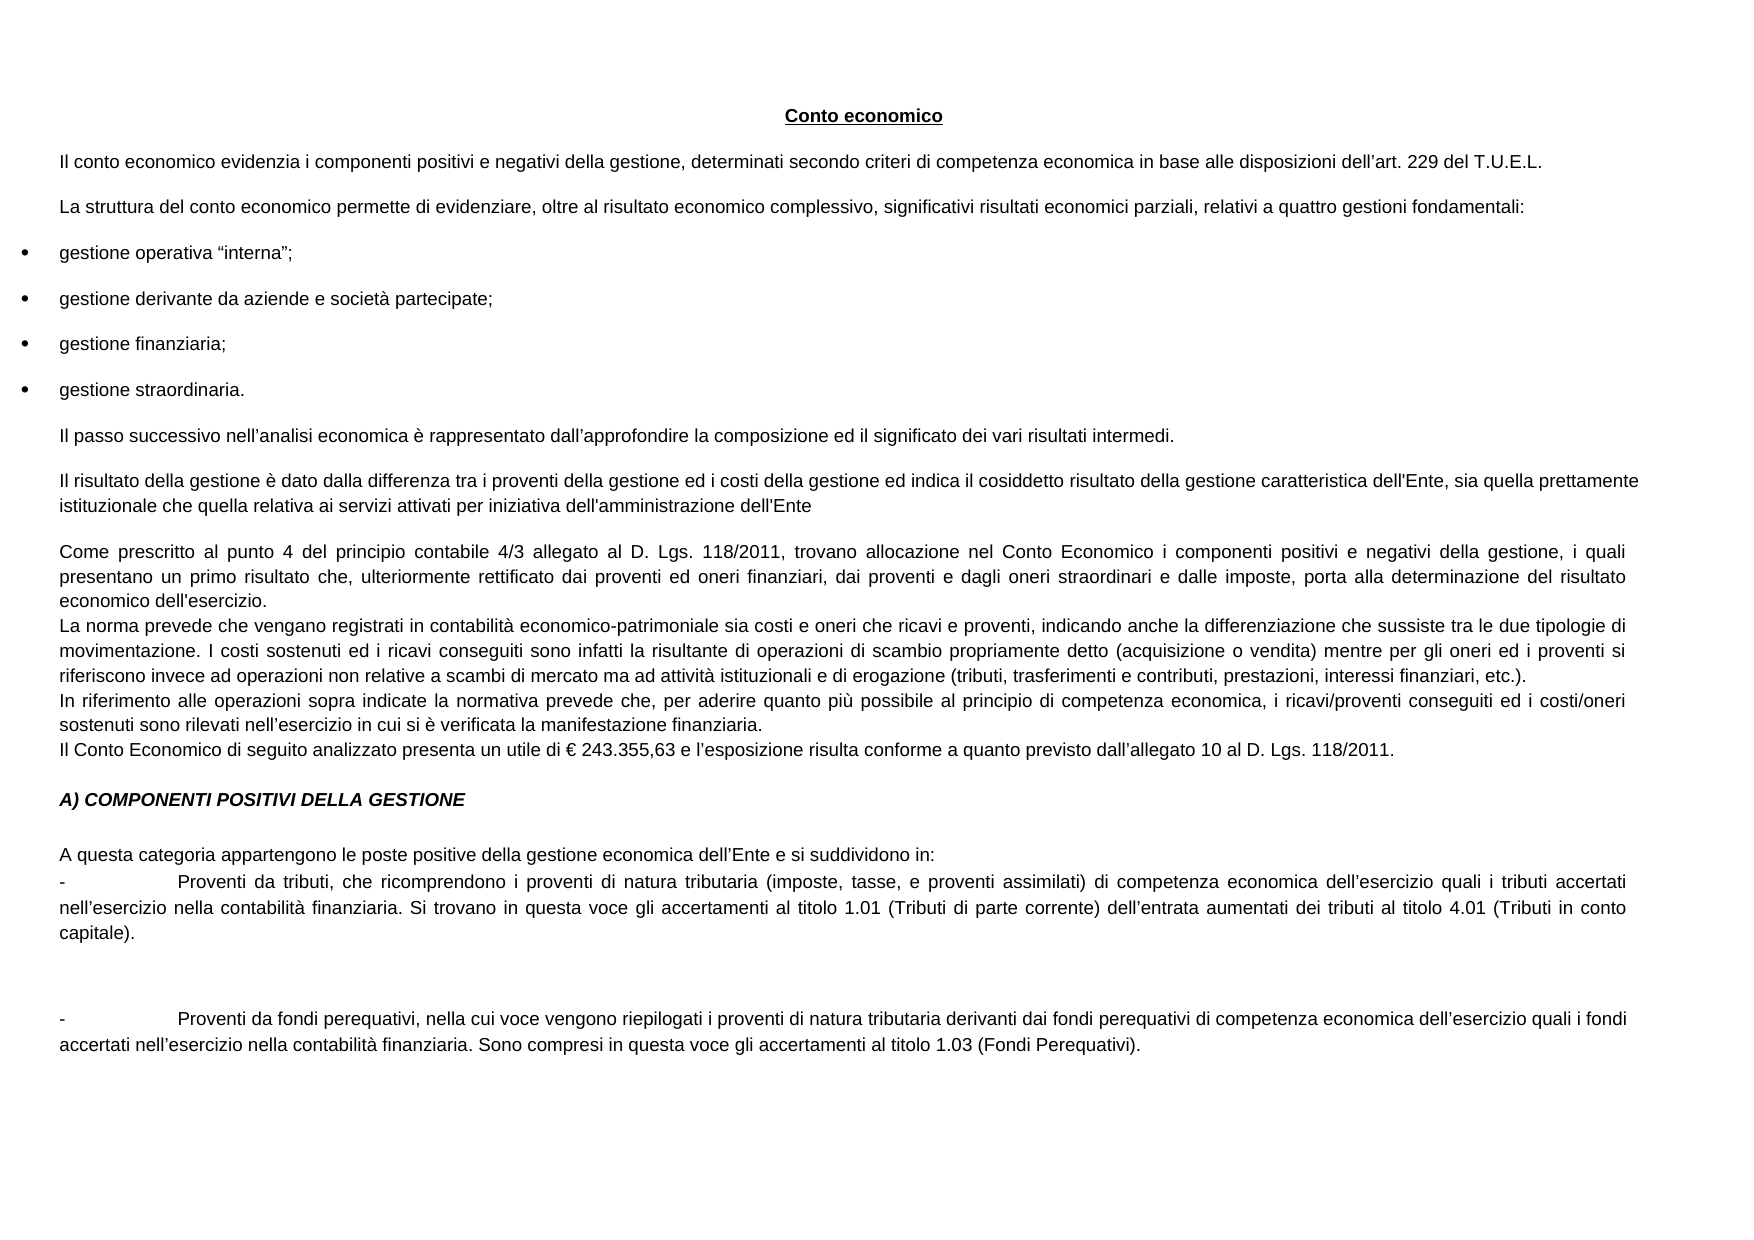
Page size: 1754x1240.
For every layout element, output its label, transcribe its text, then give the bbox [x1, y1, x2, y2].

text In riferimento alle operazioni sopra indicate la normativa prevede che, per aderire quanto più possibile al principio di competenza economica, i ricavi/proventi conseguiti ed i costi/oneri sostenuti sono rilevati nell’esercizio in cui si è verificata la manifestazione finanziaria. [59, 689, 1628, 736]
list gestione straordinaria. [22, 379, 1668, 401]
list gestione derivante da aziende e società partecipate; [22, 287, 1668, 309]
text Il conto economico evidenzia i componenti positivi e negativi della gestione, determinati secondo criteri di competenza economica in base alle disposizioni dell’art. 229 del T.U.E.L. [59, 150, 1668, 172]
list gestione finanziaria; [22, 333, 1668, 355]
text Il passo successivo nell’analisi economica è rappresentato dall’approfondire la composizione ed il significato dei vari risultati intermedi. [59, 424, 1668, 446]
text Il risultato della gestione è dato dalla differenza tra i proventi della gestione ed i costi della gestione ed indica il cosiddetto risultato della gestione caratteristica dell'Ente, sia quella prettamente istituzionale che quella relativa ai servizi attivati per iniziativa dell'amministrazione dell'Ente [59, 470, 1668, 517]
text Il Conto Economico di seguito analizzato presenta un utile di € 243.355,63 e l’esposizione risulta conforme a quanto previsto dall’allegato 10 al D. Lgs. 118/2011. [59, 739, 1628, 761]
subtitle A) COMPONENTI POSITIVI DELLA GESTIONE [59, 788, 1628, 810]
text La struttura del conto economico permette di evidenziare, oltre al risultato economico complessivo, significativi risultati economici parziali, relativi a quattro gestioni fondamentali: [59, 196, 1668, 218]
text A questa categoria appartengono le poste positive della gestione economica dell’Ente e si suddividono in: [59, 844, 1628, 865]
list Proventi da tributi, che ricomprendono i proventi di natura tributaria (imposte, tasse, e proventi assimilati) di competenza economica dell’esercizio quali i tributi accertati nell’esercizio nella contabilità finanziaria. Si trovano in questa voce gli accertamenti al titolo 1.01 (Tributi di parte corrente) dell’entrata aumentati dei tributi al titolo 4.01 (Tributi in conto capitale). [59, 868, 1628, 943]
list Proventi da fondi perequativi, nella cui voce vengono riepilogati i proventi di natura tributaria derivanti dai fondi perequativi di competenza economica dell’esercizio quali i fondi accertati nell’esercizio nella contabilità finanziaria. Sono compresi in questa voce gli accertamenti al titolo 1.03 (Fondi Perequativi). [59, 1005, 1628, 1055]
text Conto economico [59, 105, 1668, 126]
list gestione operativa “interna”; [22, 242, 1668, 263]
text La norma prevede che vengano registrati in contabilità economico-patrimoniale sia costi e oneri che ricavi e proventi, indicando anche la differenziazione che sussiste tra le due tipologie di movimentazione. I costi sostenuti ed i ricavi conseguiti sono infatti la risultante di operazioni di scambio propriamente detto (acquisizione o vendita) mentre per gli oneri ed i proventi si riferiscono invece ad operazioni non relative a scambi di mercato ma ad attività istituzionali e di erogazione (tributi, trasferimenti e contributi, prestazioni, interessi finanziari, etc.). [59, 615, 1628, 686]
text Come prescritto al punto 4 del principio contabile 4/3 allegato al D. Lgs. 118/2011, trovano allocazione nel Conto Economico i componenti positivi e negativi della gestione, i quali presentano un primo risultato che, ulteriormente rettificato dai proventi ed oneri finanziari, dai proventi e dagli oneri straordinari e dalle imposte, porta alla determinazione del risultato economico dell'esercizio. [59, 541, 1628, 612]
